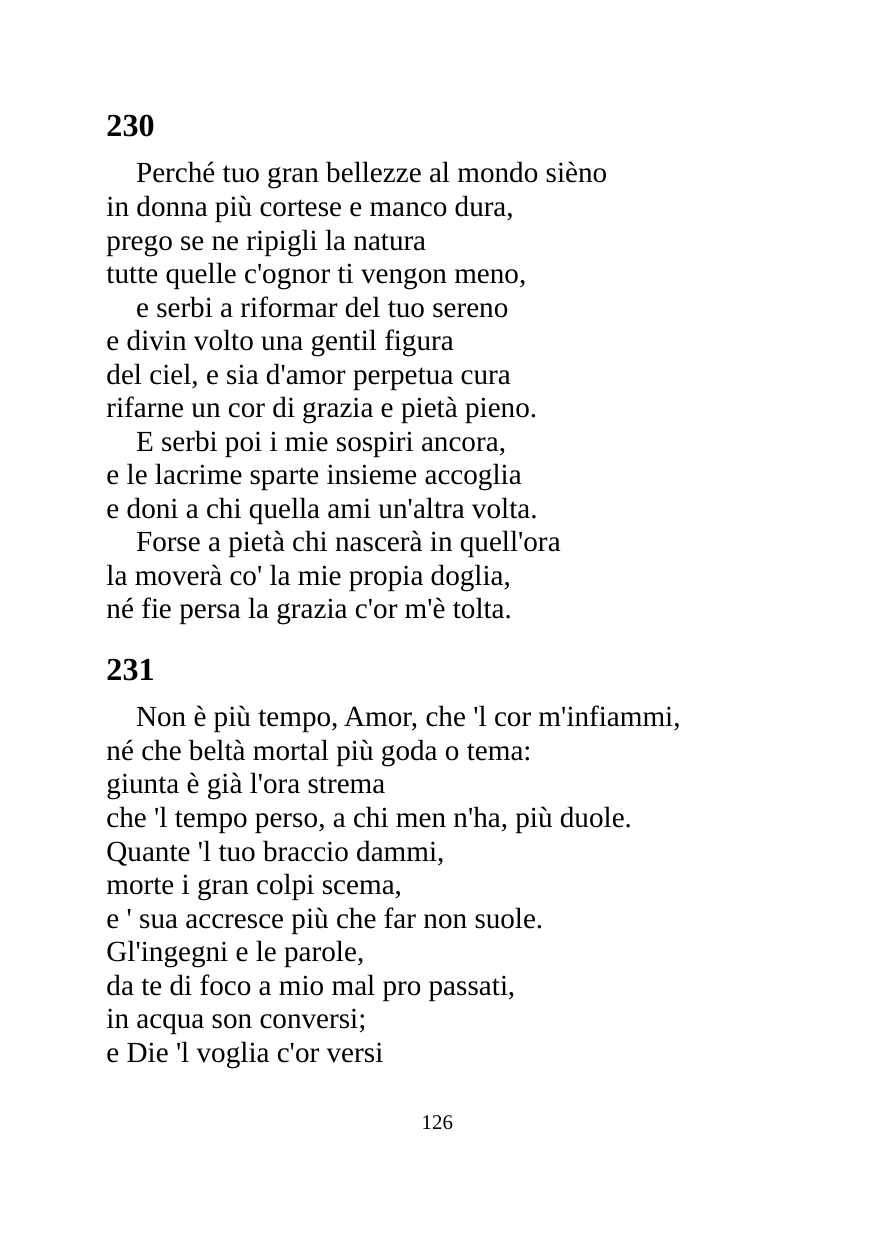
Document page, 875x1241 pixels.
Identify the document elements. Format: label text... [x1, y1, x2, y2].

text tutte quelle c'ognor ti vengon meno, [106, 256, 768, 290]
text prego se ne ripigli la natura [106, 223, 768, 256]
text e serbi a riformar del tuo sereno [106, 290, 768, 323]
text Non è più tempo, Amor, che 'l cor m'infiammi, [106, 699, 768, 733]
text in donna più cortese e manco dura, [106, 189, 768, 223]
text in acqua son conversi; [106, 1001, 768, 1035]
text e le lacrime sparte insieme accoglia [106, 457, 768, 491]
text e ' sua accresce più che far non suole. [106, 901, 768, 934]
text Forse a pietà chi nascerà in quell'ora [106, 524, 768, 558]
text Perché tuo gran bellezze al mondo sièno [106, 156, 768, 189]
text Gl'ingegni e le parole, [106, 934, 768, 968]
text né che beltà mortal più goda o tema: [106, 733, 768, 767]
text da te di foco a mio mal pro passati, [106, 968, 768, 1001]
text la moverà co' la mie propia doglia, [106, 558, 768, 592]
text rifarne un cor di grazia e pietà pieno. [106, 390, 768, 424]
text del ciel, e sia d'amor perpetua cura [106, 357, 768, 390]
text Quante 'l tuo braccio dammi, [106, 834, 768, 867]
text né fie persa la grazia c'or m'è tolta. [106, 592, 768, 625]
subtitle 230 [106, 106, 768, 143]
text morte i gran colpi scema, [106, 867, 768, 901]
text e divin volto una gentil figura [106, 323, 768, 357]
text che 'l tempo perso, a chi men n'ha, più duole. [106, 800, 768, 834]
text E serbi poi i mie sospiri ancora, [106, 424, 768, 457]
text e doni a chi quella ami un'altra volta. [106, 491, 768, 524]
subtitle 231 [106, 650, 768, 687]
text giunta è già l'ora strema [106, 767, 768, 800]
text e Die 'l voglia c'or versi [106, 1035, 768, 1068]
